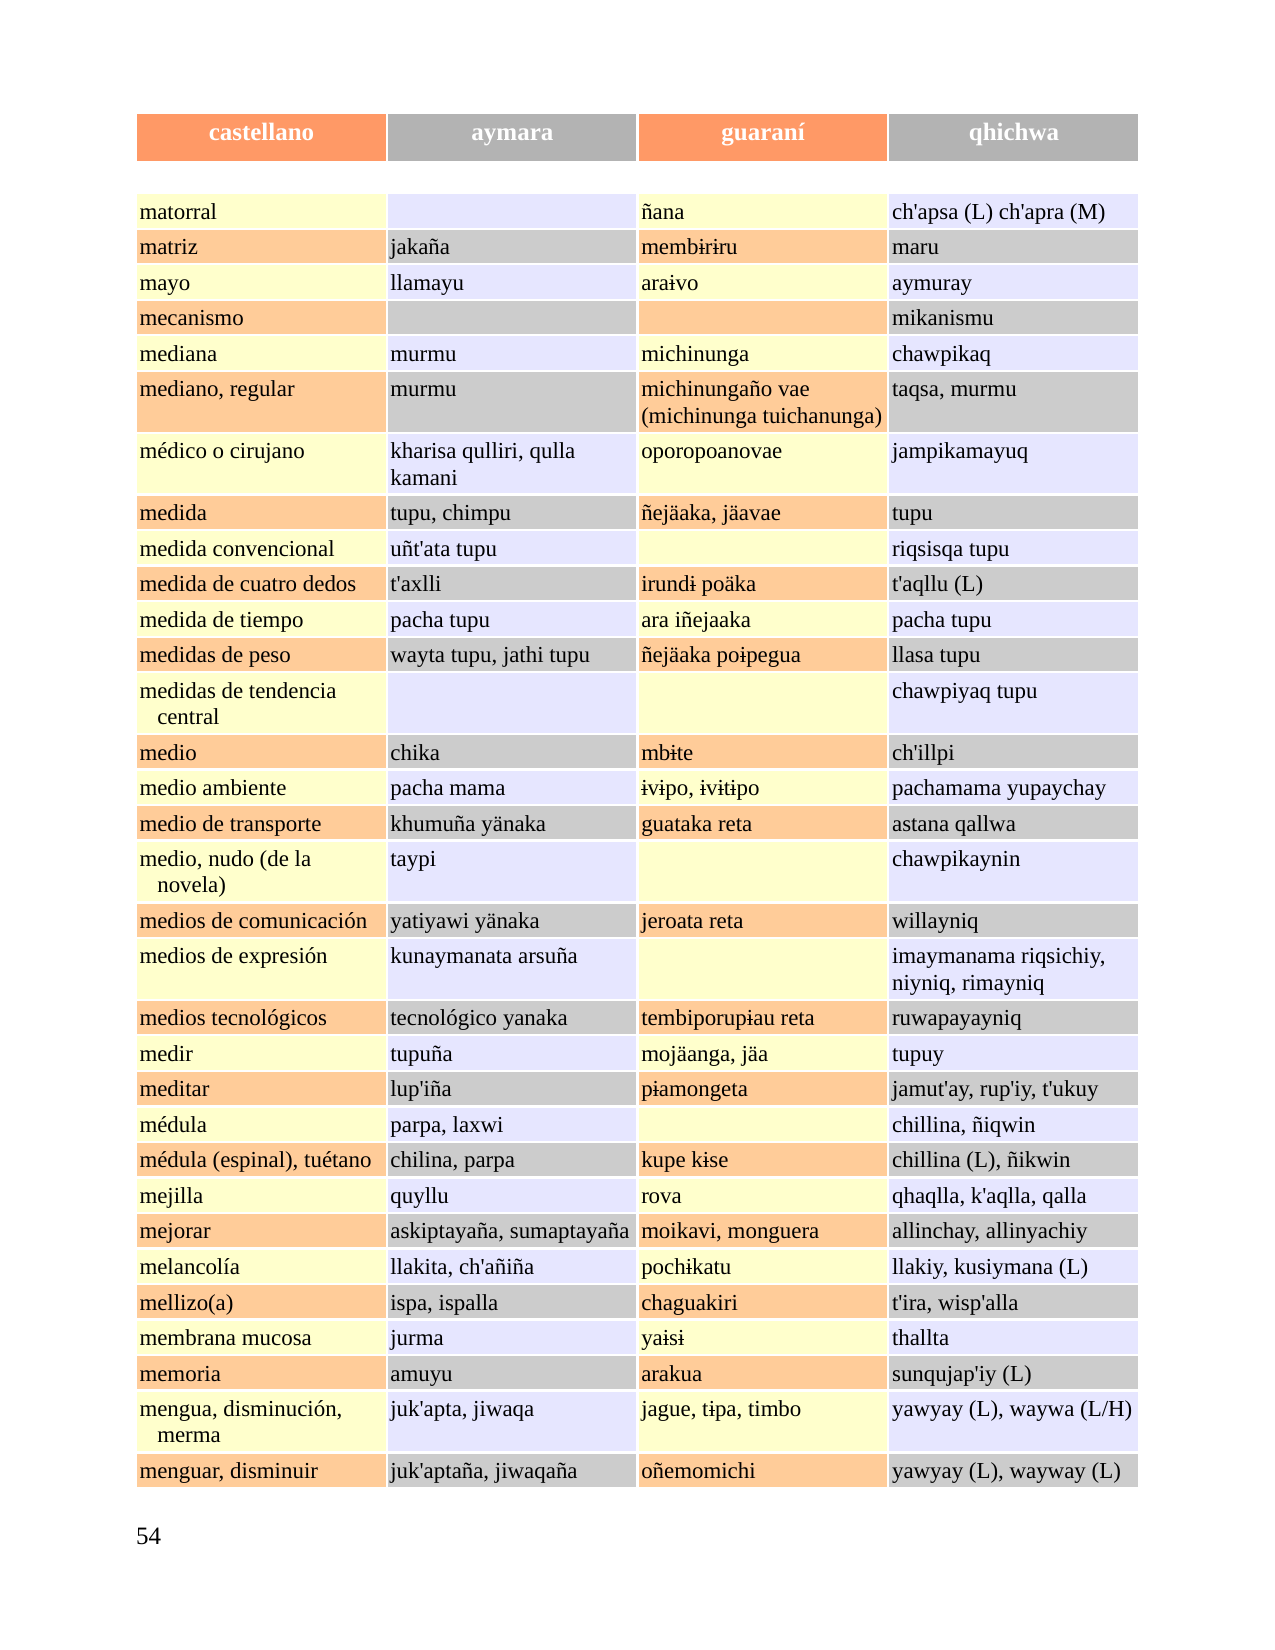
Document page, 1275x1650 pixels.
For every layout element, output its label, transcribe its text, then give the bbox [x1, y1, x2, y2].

table_cell yatiyawi yänaka [388, 904, 636, 937]
table_cell ivipo, ivitipo [639, 771, 887, 804]
table_cell [388, 301, 636, 334]
table_cell medios de comunicación [137, 904, 386, 937]
table_cell chawpiyaq tupu [889, 673, 1138, 733]
table_cell oñemomichi [639, 1454, 887, 1487]
table_cell mellizo(a) [137, 1285, 386, 1318]
table_cell menguar, disminuir [137, 1454, 386, 1487]
table_cell [639, 939, 887, 999]
table_cell allinchay, allinyachiy [889, 1214, 1138, 1247]
table_cell khumuña yänaka [388, 806, 636, 839]
table_cell medida [137, 496, 386, 529]
table_cell wayta tupu, jathi tupu [388, 638, 636, 671]
table_cell ch'illpi [889, 735, 1138, 768]
table_cell médula (espinal), tuétano [137, 1143, 386, 1176]
table_cell piamongeta [639, 1072, 887, 1105]
table_cell chika [388, 735, 636, 768]
table_cell t'aqllu (L) [889, 567, 1138, 600]
table_cell tupuña [388, 1036, 636, 1070]
table_cell parpa, laxwi [388, 1108, 636, 1141]
table_cell mejorar [137, 1214, 386, 1247]
table_cell kupe kise [639, 1143, 887, 1176]
table_cell ñejäaka, jäavae [639, 496, 887, 529]
table_cell llasa tupu [889, 638, 1138, 671]
table_cell aymuray [889, 265, 1138, 299]
table_cell askiptayaña, sumaptayaña [388, 1214, 636, 1247]
table_cell lup'iña [388, 1072, 636, 1105]
table_cell uñt'ata tupu [388, 531, 636, 564]
table_cell qhaqlla, k'aqlla, qalla [889, 1179, 1138, 1212]
table_cell medida de cuatro dedos [137, 567, 386, 600]
table_cell ñejäaka poipegua [639, 638, 887, 671]
table_cell murmu [388, 336, 636, 370]
table_cell matorral [137, 194, 386, 228]
table_cell chillina (L), ñikwin [889, 1143, 1138, 1176]
table_cell medio, nudo (de la novela) [137, 842, 386, 901]
table_cell tecnológico yanaka [388, 1001, 636, 1034]
table_cell maru [889, 230, 1138, 263]
table_cell mayo [137, 265, 386, 299]
table_cell pacha tupu [388, 602, 636, 636]
table_cell chilina, parpa [388, 1143, 636, 1176]
table_cell medios tecnológicos [137, 1001, 386, 1034]
table_cell pacha tupu [889, 602, 1138, 636]
table_cell juk'aptaña, jiwaqaña [388, 1454, 636, 1487]
table_cell juk'apta, jiwaqa [388, 1392, 636, 1451]
table_cell medio ambiente [137, 771, 386, 804]
table_cell membiriru [639, 230, 887, 263]
table_cell [388, 673, 636, 733]
table_cell memoria [137, 1356, 386, 1389]
table_cell medida convencional [137, 531, 386, 564]
table_cell yaisi [639, 1321, 887, 1354]
table_cell astana qallwa [889, 806, 1138, 839]
table_cell jakaña [388, 230, 636, 263]
table_cell willayniq [889, 904, 1138, 937]
table_cell membrana mucosa [137, 1321, 386, 1354]
table_cell [639, 673, 887, 733]
table_cell jampikamayuq [889, 434, 1138, 493]
table_cell mejilla [137, 1179, 386, 1212]
table_cell sunqujap'iy (L) [889, 1356, 1138, 1389]
table_cell meditar [137, 1072, 386, 1105]
table_cell ñana [639, 194, 887, 228]
table_cell medios de expresión [137, 939, 386, 999]
table_cell mojäanga, jäa [639, 1036, 887, 1070]
table_cell moikavi, monguera [639, 1214, 887, 1247]
table_cell chawpikaynin [889, 842, 1138, 901]
table_cell mediano, regular [137, 372, 386, 432]
table_cell michinungaño vae (michinunga tuichanunga) [639, 372, 887, 432]
table_cell oporopoanovae [639, 434, 887, 493]
table_cell medio de transporte [137, 806, 386, 839]
table_cell melancolía [137, 1250, 386, 1283]
table_cell mikanismu [889, 301, 1138, 334]
table_cell chillina, ñiqwin [889, 1108, 1138, 1141]
table_cell imaymanama riqsichiy, niyniq, rimayniq [889, 939, 1138, 999]
table_cell [639, 301, 887, 334]
table_cell medidas de tendencia central [137, 673, 386, 733]
table_cell yawyay (L), wayway (L) [889, 1454, 1138, 1487]
table_cell jeroata reta [639, 904, 887, 937]
table_cell medida de tiempo [137, 602, 386, 636]
table_cell [639, 531, 887, 564]
table_cell [639, 1108, 887, 1141]
table_cell chawpikaq [889, 336, 1138, 370]
table_cell mengua, disminución, merma [137, 1392, 386, 1451]
table_cell riqsisqa tupu [889, 531, 1138, 564]
table_cell ispa, ispalla [388, 1285, 636, 1318]
table_cell murmu [388, 372, 636, 432]
table_cell chaguakiri [639, 1285, 887, 1318]
table_cell jurma [388, 1321, 636, 1354]
table_cell llakiy, kusiymana (L) [889, 1250, 1138, 1283]
table_cell tupu [889, 496, 1138, 529]
table_cell araivo [639, 265, 887, 299]
table_cell tupu, chimpu [388, 496, 636, 529]
table_cell médico o cirujano [137, 434, 386, 493]
table_cell médula [137, 1108, 386, 1141]
table_cell taqsa, murmu [889, 372, 1138, 432]
table_cell mediana [137, 336, 386, 370]
table_cell matriz [137, 230, 386, 263]
table_cell mecanismo [137, 301, 386, 334]
table_cell tupuy [889, 1036, 1138, 1070]
table_cell arakua [639, 1356, 887, 1389]
table_cell quyllu [388, 1179, 636, 1212]
table_cell t'axlli [388, 567, 636, 600]
table_cell guataka reta [639, 806, 887, 839]
table_cell jamut'ay, rup'iy, t'ukuy [889, 1072, 1138, 1105]
table_cell yawyay (L), waywa (L/H) [889, 1392, 1138, 1451]
table_cell irundi poäka [639, 567, 887, 600]
table_cell kunaymanata arsuña [388, 939, 636, 999]
table_cell ch'apsa (L) ch'apra (M) [889, 194, 1138, 228]
table_cell t'ira, wisp'alla [889, 1285, 1138, 1318]
table_cell [388, 194, 636, 228]
table_cell medir [137, 1036, 386, 1070]
table_cell thallta [889, 1321, 1138, 1354]
table_cell llakita, ch'añiña [388, 1250, 636, 1283]
table_cell medio [137, 735, 386, 768]
table_cell mbite [639, 735, 887, 768]
table_cell jague, tipa, timbo [639, 1392, 887, 1451]
table_cell ruwapayayniq [889, 1001, 1138, 1034]
table_cell medidas de peso [137, 638, 386, 671]
table_cell pachamama yupaychay [889, 771, 1138, 804]
table_cell tembiporupiau reta [639, 1001, 887, 1034]
table_cell ara iñejaaka [639, 602, 887, 636]
table_cell llamayu [388, 265, 636, 299]
table_cell amuyu [388, 1356, 636, 1389]
table_cell pacha mama [388, 771, 636, 804]
table_cell taypi [388, 842, 636, 901]
table_cell pochikatu [639, 1250, 887, 1283]
table_cell kharisa qulliri, qulla kamani [388, 434, 636, 493]
table_cell michinunga [639, 336, 887, 370]
table_cell rova [639, 1179, 887, 1212]
table_cell [639, 842, 887, 901]
